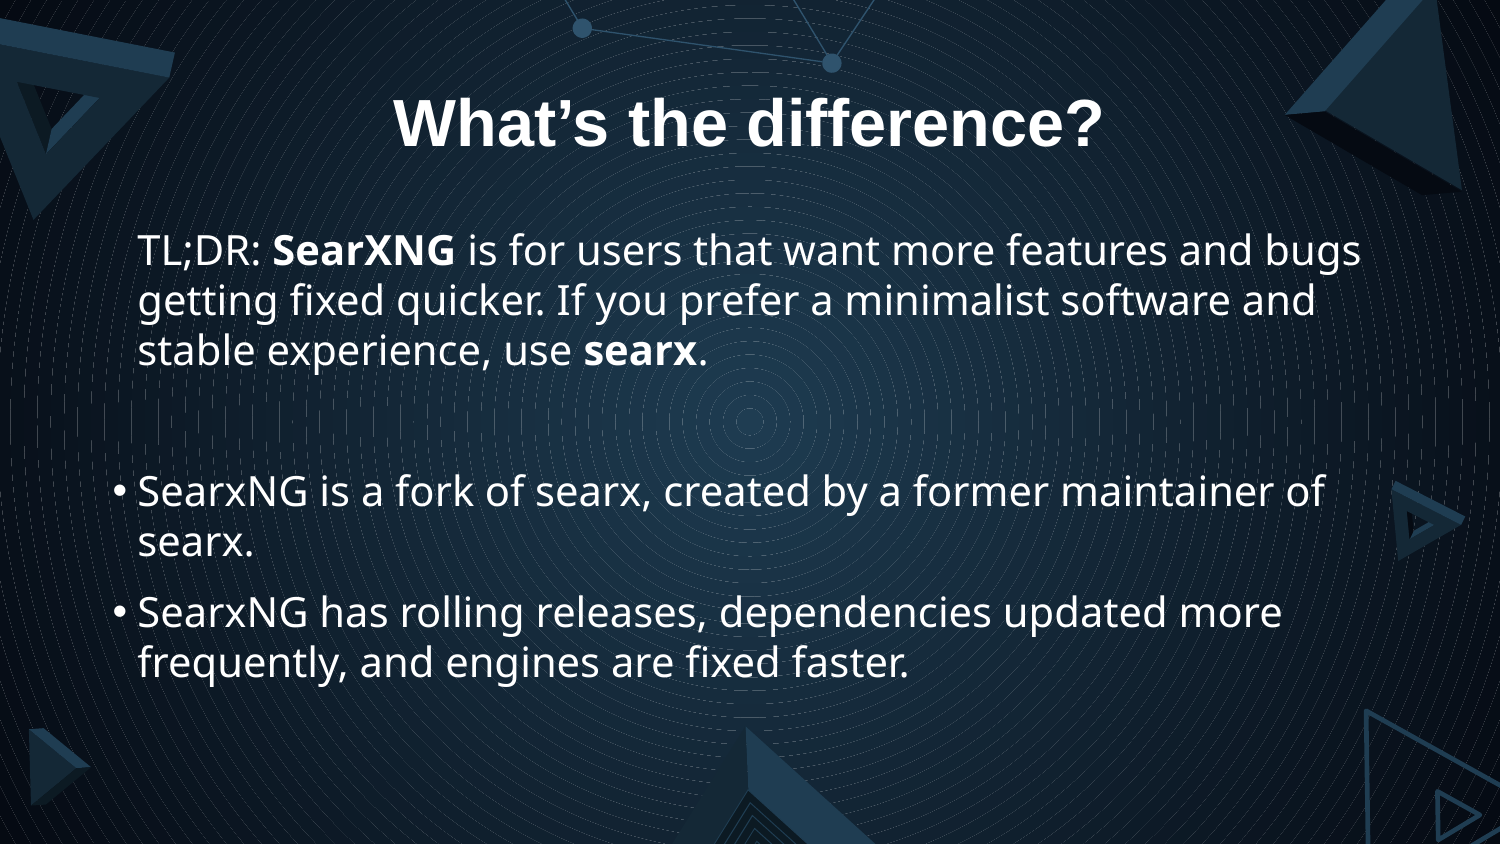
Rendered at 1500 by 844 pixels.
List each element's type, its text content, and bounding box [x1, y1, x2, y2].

list TL;DR: SearXNG is for users that want more features and bugs getting fixed quicker. If you prefer a minimalist software and stable experience, use searx. SearxNG is a fork of searx, created by a former maintainer of searx. SearxNG has rolling releases, dependencies updated more frequently, and engines are fixed faster. [112, 208, 1379, 668]
title What’s the difference? [116, 96, 1383, 145]
